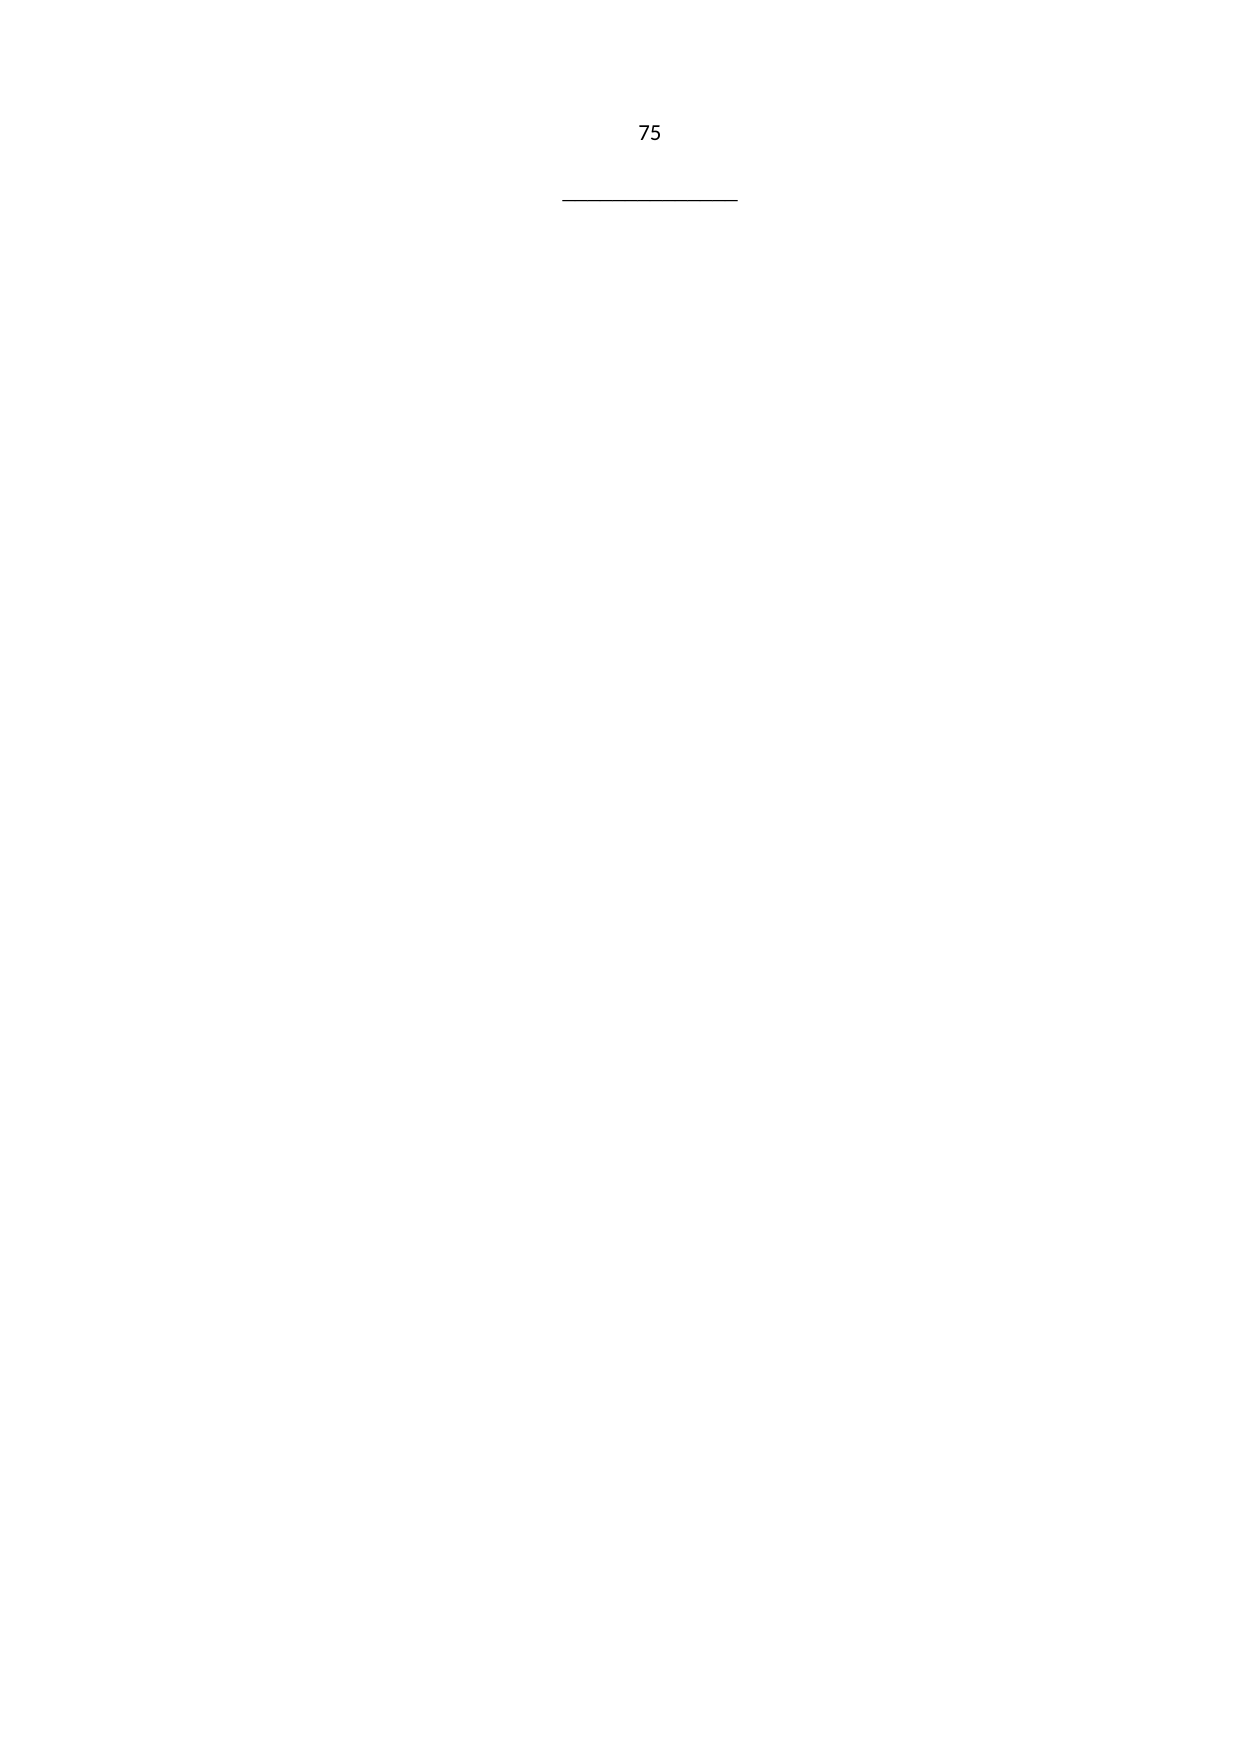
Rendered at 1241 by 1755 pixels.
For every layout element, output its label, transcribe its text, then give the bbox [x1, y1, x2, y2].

text ______________ [177, 175, 1122, 204]
